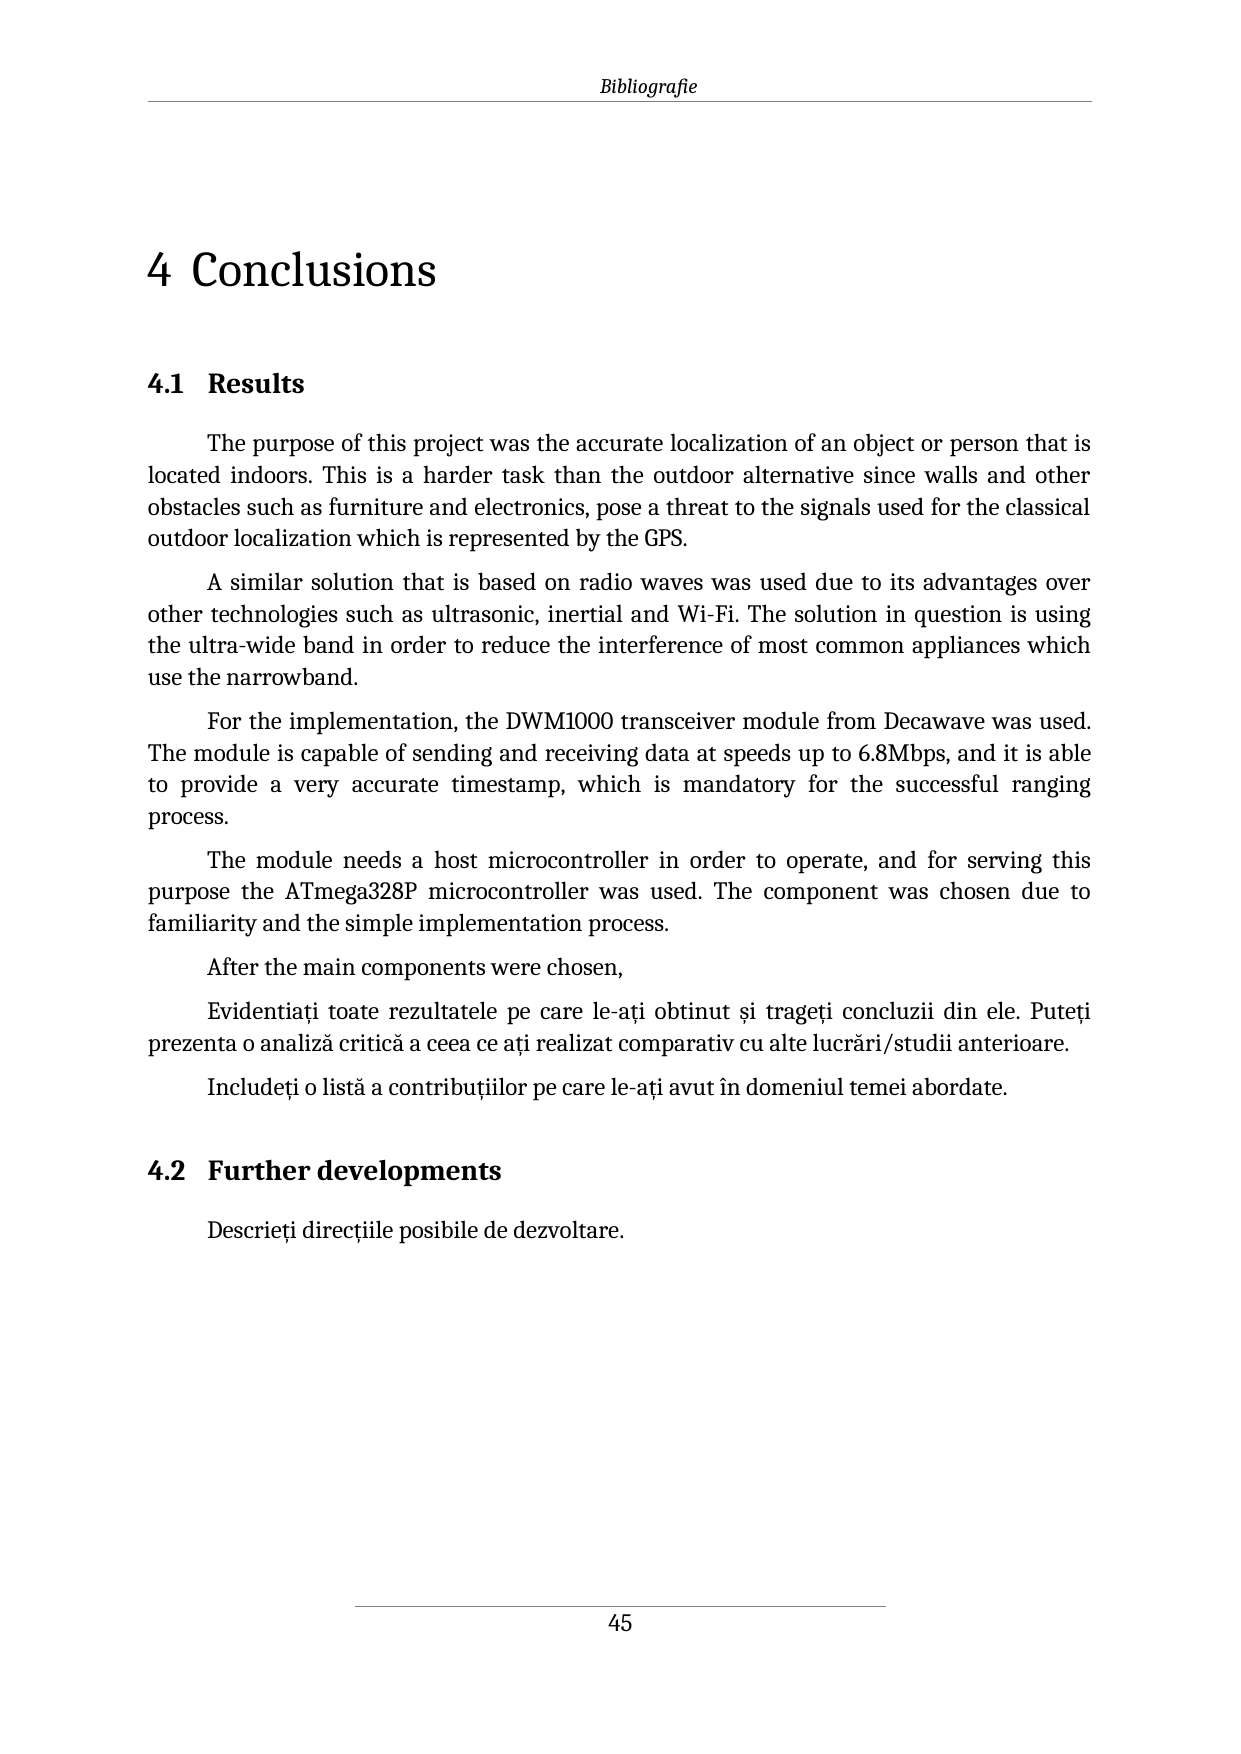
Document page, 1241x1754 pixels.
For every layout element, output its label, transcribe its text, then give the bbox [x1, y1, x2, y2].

text A similar solution that is based on radio waves was used due to its advantages over other technologies such as ultrasonic, inertial and Wi-Fi. The solution in question is using the ultra-wide band in order to reduce the interference of most common appliances which use the narrowband. [148, 568, 1092, 692]
text After the main components were chosen, [148, 953, 1092, 982]
text Includeți o listă a contribuțiilor pe care le-ați avut în domeniul temei abordate. [148, 1072, 1092, 1101]
text Evidentiați toate rezultatele pe care le-ați obtinut și trageți concluzii din ele. Puteți prezenta o analiză critică a ceea ce ați realizat comparativ cu alte lucrări/studii anterioare. [148, 997, 1092, 1057]
text The purpose of this project was the accurate localization of an object or person that is located indoors. This is a harder task than the outdoor alternative since walls and other obstacles such as furniture and electronics, pose a threat to the signals used for the classical outdoor localization which is represented by the GPS. [148, 429, 1092, 553]
text Descrieți direcțiile posibile de dezvoltare. [148, 1216, 1092, 1245]
text The module needs a host microcontroller in order to operate, and for serving this purpose the ATmega328P microcontroller was used. The component was chosen due to familiarity and the simple implementation process. [148, 846, 1092, 937]
text For the implementation, the DWM1000 transceiver module from Decawave was used. The module is capable of sending and receiving data at speeds up to 6.8Mbps, and it is able to provide a very accurate timestamp, which is mandatory for the successful ranging process. [148, 707, 1092, 830]
subtitle Conclusions [148, 242, 1092, 299]
subtitle Further developments [148, 1154, 1092, 1188]
subtitle Results [148, 367, 1092, 401]
